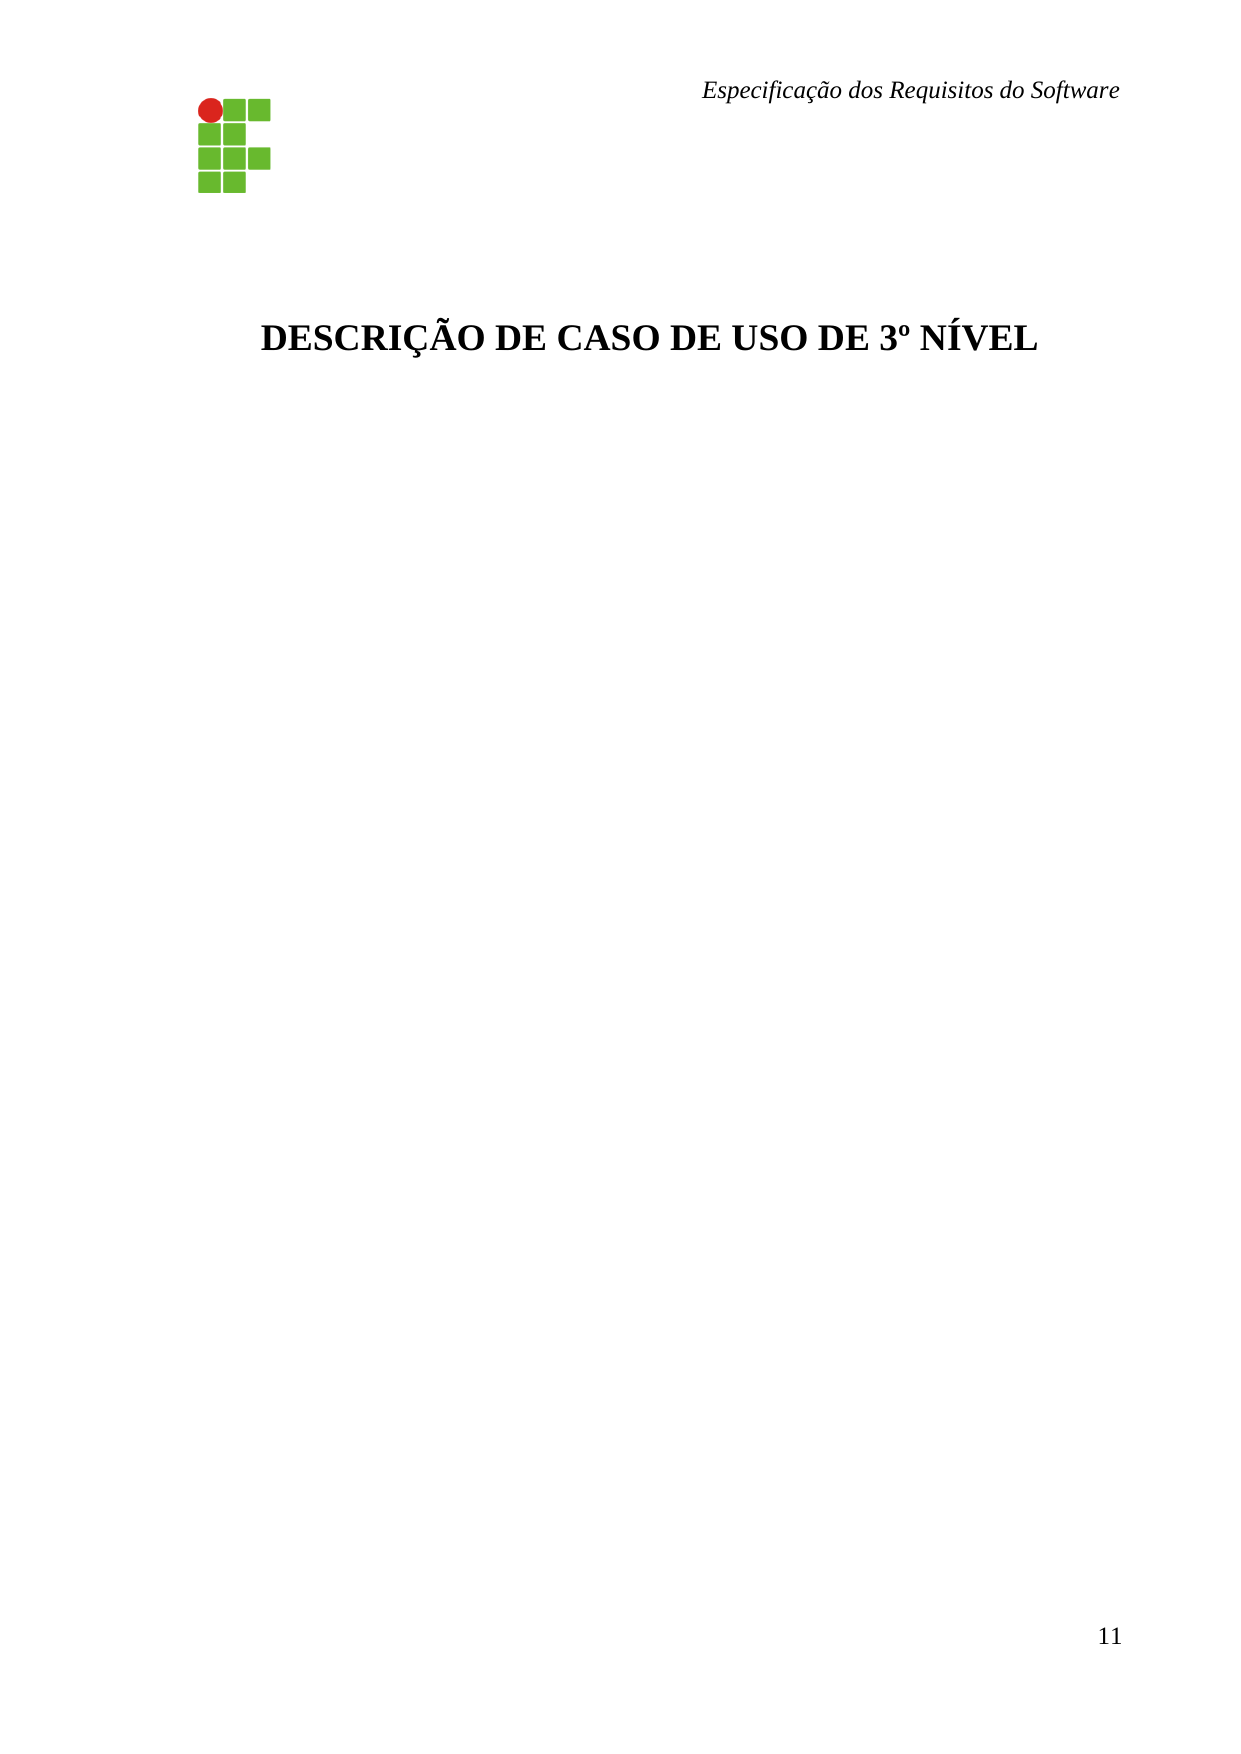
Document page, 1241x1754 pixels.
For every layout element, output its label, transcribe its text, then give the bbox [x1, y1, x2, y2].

picture [195, 98, 271, 193]
text DESCRIÇÃO DE CASO DE USO DE 3º NÍVEL [177, 315, 1122, 358]
